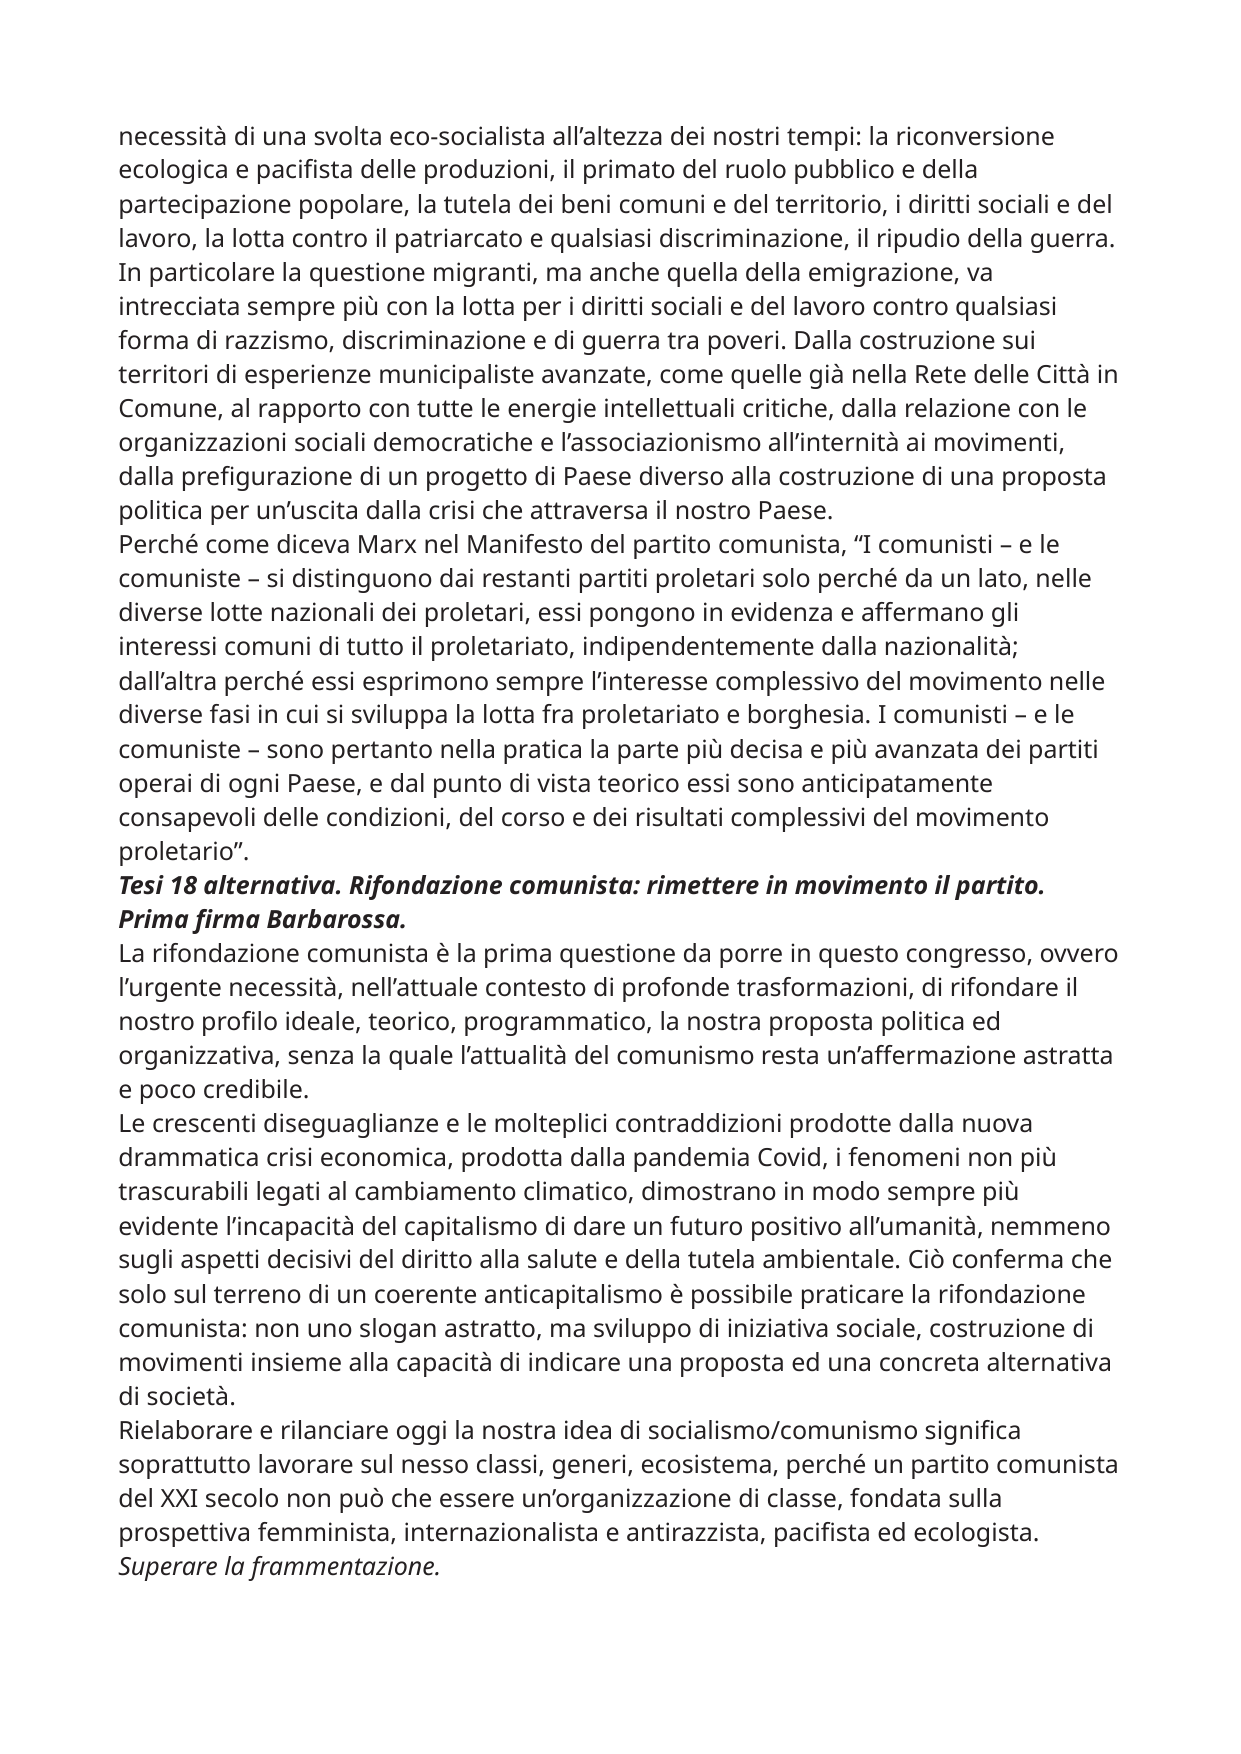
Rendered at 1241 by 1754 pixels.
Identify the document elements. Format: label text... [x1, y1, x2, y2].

text Tesi 18 alternativa. Rifondazione comunista: rimettere in movimento il partito. Prima firma Barbarossa. [118, 867, 1122, 936]
text La rifondazione comunista è la prima questione da porre in questo congresso, ovvero l’urgente necessità, nell’attuale contesto di profonde trasformazioni, di rifondare il nostro profilo ideale, teorico, programmatico, la nostra proposta politica ed organizzativa, senza la quale l’attualità del comunismo resta un’affermazione astratta e poco credibile. [118, 936, 1122, 1106]
text Perché come diceva Marx nel Manifesto del partito comunista, “I comunisti – e le comuniste – si distinguono dai restanti partiti proletari solo perché da un lato, nelle diverse lotte nazionali dei proletari, essi pongono in evidenza e affermano gli interessi comuni di tutto il proletariato, indipendentemente dalla nazionalità; dall’altra perché essi esprimono sempre l’interesse complessivo del movimento nelle diverse fasi in cui si sviluppa la lotta fra proletariato e borghesia. I comunisti – e le comuniste – sono pertanto nella pratica la parte più decisa e più avanzata dei partiti operai di ogni Paese, e dal punto di vista teorico essi sono anticipatamente consapevoli delle condizioni, del corso e dei risultati complessivi del movimento proletario”. [118, 527, 1122, 867]
text necessità di una svolta eco-socialista all’altezza dei nostri tempi: la riconversione ecologica e pacifista delle produzioni, il primato del ruolo pubblico e della partecipazione popolare, la tutela dei beni comuni e del territorio, i diritti sociali e del lavoro, la lotta contro il patriarcato e qualsiasi discriminazione, il ripudio della guerra. In particolare la questione migranti, ma anche quella della emigrazione, va intrecciata sempre più con la lotta per i diritti sociali e del lavoro contro qualsiasi forma di razzismo, discriminazione e di guerra tra poveri. Dalla costruzione sui territori di esperienze municipaliste avanzate, come quelle già nella Rete delle Città in Comune, al rapporto con tutte le energie intellettuali critiche, dalla relazione con le organizzazioni sociali democratiche e l’associazionismo all’internità ai movimenti, dalla prefigurazione di un progetto di Paese diverso alla costruzione di una proposta politica per un’uscita dalla crisi che attraversa il nostro Paese. [118, 118, 1122, 527]
text Rielaborare e rilanciare oggi la nostra idea di socialismo/comunismo significa soprattutto lavorare sul nesso classi, generi, ecosistema, perché un partito comunista del XXI secolo non può che essere un’organizzazione di classe, fondata sulla prospettiva femminista, internazionalista e antirazzista, pacifista ed ecologista. [118, 1412, 1122, 1549]
text Le crescenti diseguaglianze e le molteplici contraddizioni prodotte dalla nuova drammatica crisi economica, prodotta dalla pandemia Covid, i fenomeni non più trascurabili legati al cambiamento climatico, dimostrano in modo sempre più evidente l’incapacità del capitalismo di dare un futuro positivo all’umanità, nemmeno sugli aspetti decisivi del diritto alla salute e della tutela ambientale. Ciò conferma che solo sul terreno di un coerente anticapitalismo è possibile praticare la rifondazione comunista: non uno slogan astratto, ma sviluppo di iniziativa sociale, costruzione di movimenti insieme alla capacità di indicare una proposta ed una concreta alternativa di società. [118, 1106, 1122, 1412]
text Superare la frammentazione. [118, 1549, 1122, 1583]
